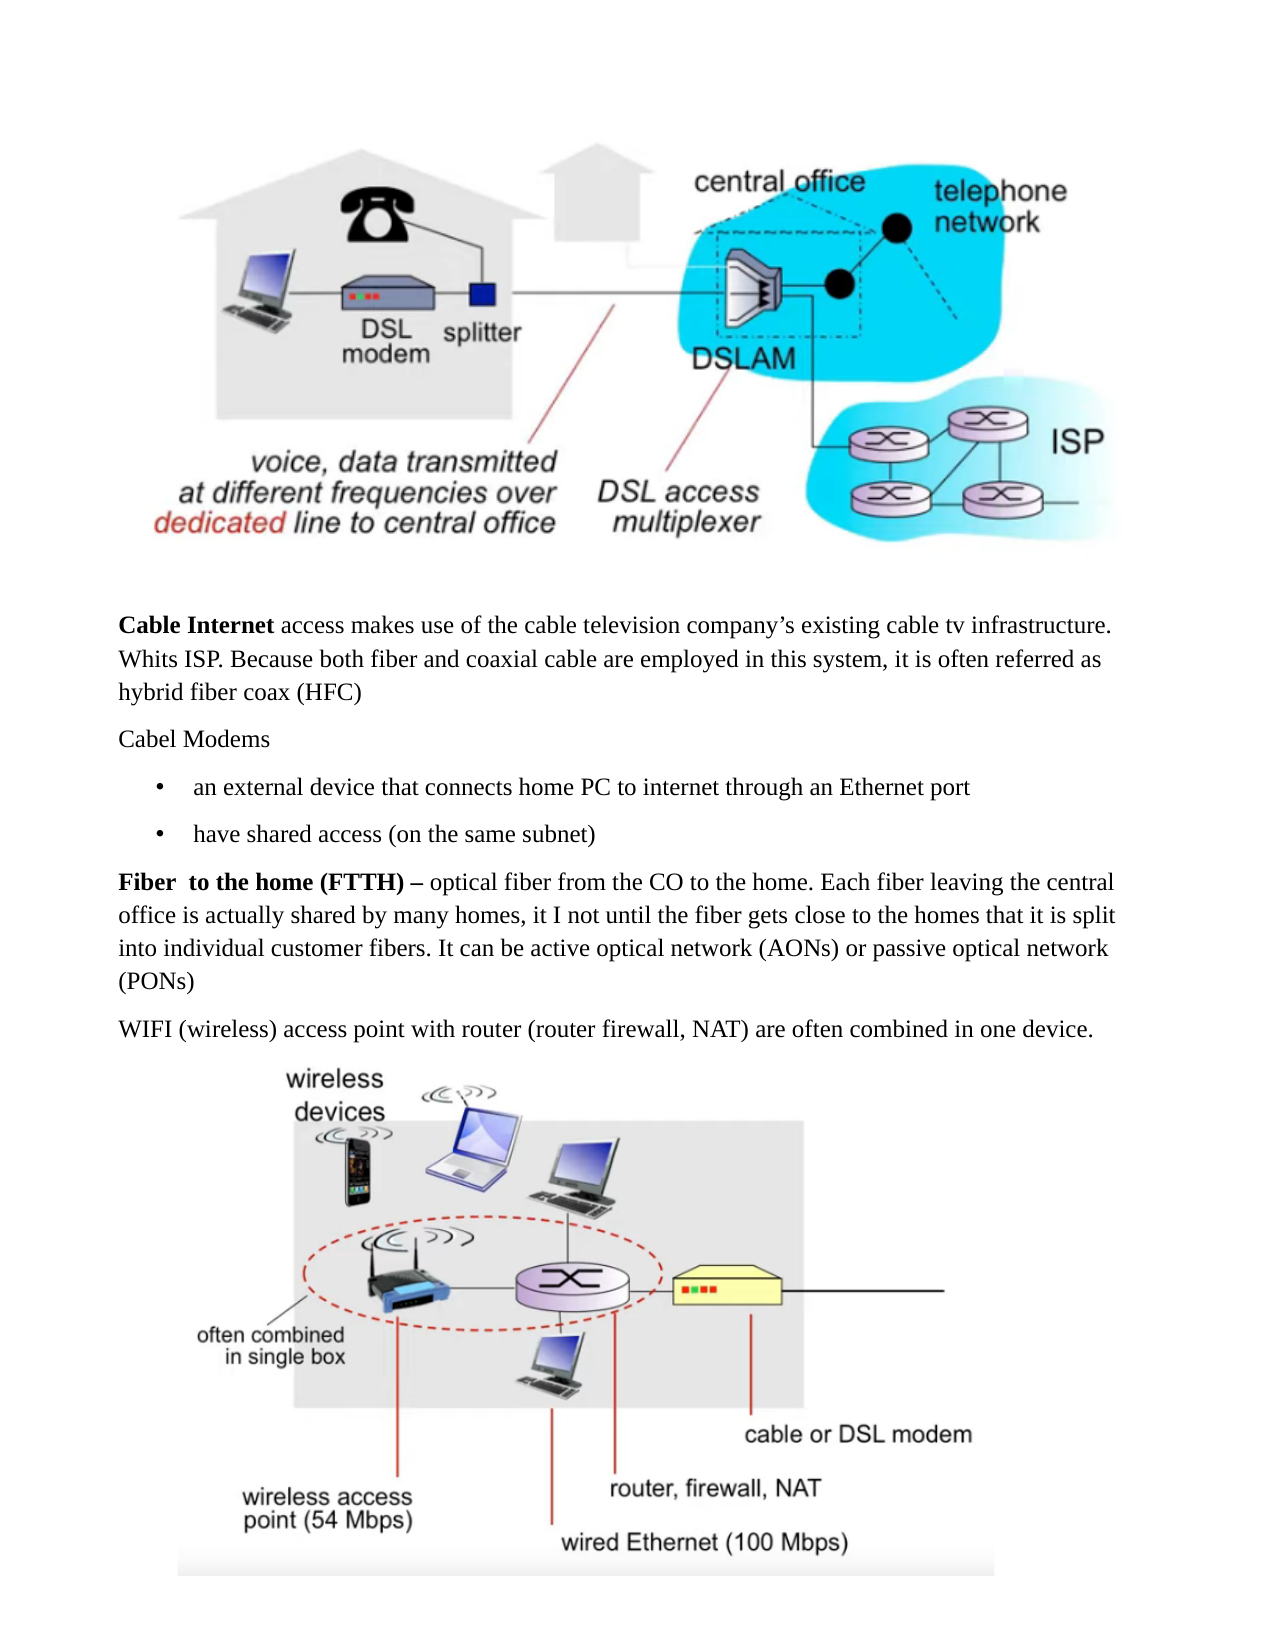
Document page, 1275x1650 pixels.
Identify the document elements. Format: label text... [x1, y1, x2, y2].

text Fiber to the home (FTTH) – optical fiber from the CO to the home. Each fiber leaving the central office is actually shared by many homes, it I not until the fiber gets close to the homes that it is split into individual customer fibers. It can be active optical network (AONs) or passive optical network (PONs) [118, 867, 1157, 995]
picture [145, 118, 1130, 559]
list have shared access (on the same subnet) [156, 819, 1157, 848]
list an external device that connects home PC to internet through an Ethernet port [156, 772, 1157, 801]
picture [177, 1052, 995, 1576]
text Cable Internet access makes use of the cable television company’s existing cable tv infrastructure. Whits ISP. Because both fiber and coaxial cable are employed in this system, it is often referred as hybrid fiber coax (HFC) [118, 611, 1157, 705]
text Cabel Modems [118, 724, 1157, 753]
text WIFI (wireless) access point with router (router firewall, NAT) are often combined in one device. [118, 1014, 1157, 1042]
